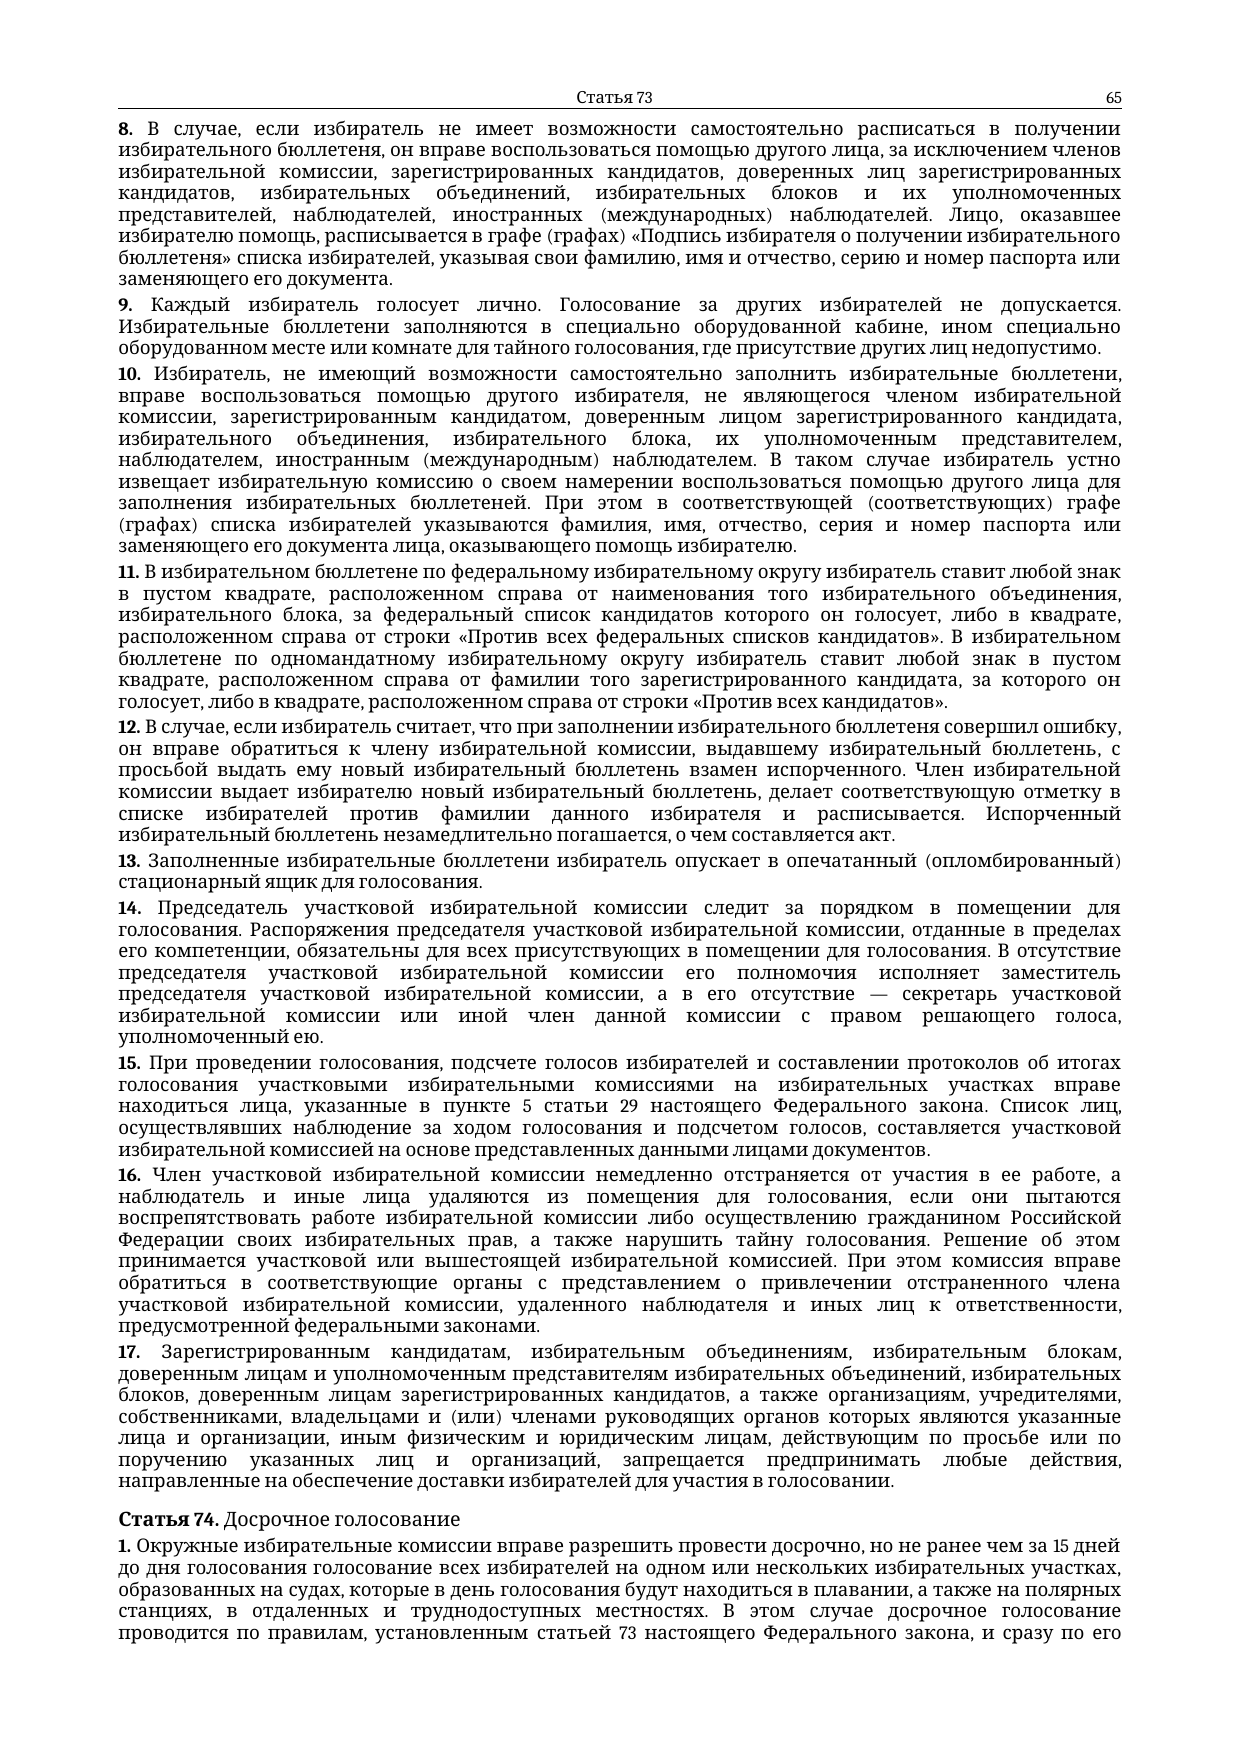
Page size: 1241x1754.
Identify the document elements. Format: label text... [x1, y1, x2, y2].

text 10. Избиратель, не имеющий возможности самостоятельно заполнить избирательные бюллетени, вправе воспользоваться помощью другого избирателя, не являющегося членом избирательной комиссии, зарегистрированным кандидатом, доверенным лицом зарегистрированного кандидата, избирательного объединения, избирательного блока, их уполномоченным представителем, наблюдателем, иностранным (международным) наблюдателем. В таком случае избиратель устно извещает избирательную комиссию о своем намерении воспользоваться помощью другого лица для заполнения избирательных бюллетеней. При этом в соответствующей (соответствующих) графе (графах) списка избирателей указываются фамилия, имя, отчество, серия и номер паспорта или заменяющего его документа лица, оказывающего помощь избирателю. [118, 363, 1122, 558]
text 13. Заполненные избирательные бюллетени избиратель опускает в опечатанный (опломбированный) стационарный ящик для голосования. [118, 850, 1122, 893]
text 11. В избирательном бюллетене по федеральному избирательному округу избиратель ставит любой знак в пустом квадрате, расположенном справа от наименования того избирательного объединения, избирательного блока, за федеральный список кандидатов которого он голосует, либо в квадрате, расположенном справа от строки «Против всех федеральных списков кандидатов». В избирательном бюллетене по одномандатному избирательному округу избиратель ставит любой знак в пустом квадрате, расположенном справа от фамилии того зарегистрированного кандидата, за которого он голосует, либо в квадрате, расположенном справа от строки «Против всех кандидатов». [118, 562, 1122, 713]
text 14. Председатель участковой избирательной комиссии следит за порядком в помещении для голосования. Распоряжения председателя участковой избирательной комиссии, отданные в пределах его компетенции, обязательны для всех присутствующих в помещении для голосования. В отсутствие председателя участковой избирательной комиссии его полномочия исполняет заместитель председателя участковой избирательной комиссии, а в его отсутствие — секретарь участковой избирательной комиссии или иной член данной комиссии с правом решающего голоса, уполномоченный ею. [118, 898, 1122, 1049]
text 17. Зарегистрированным кандидатам, избирательным объединениям, избирательным блокам, доверенным лицам и уполномоченным представителям избирательных объединений, избирательных блоков, доверенным лицам зарегистрированных кандидатов, а также организациям, учредителями, собственниками, владельцами и (или) членами руководящих органов которых являются указанные лица и организации, иным физическим и юридическим лицам, действующим по просьбе или по поручению указанных лиц и организаций, запрещается предпринимать любые действия, направленные на обеспечение доставки избирателей для участия в голосовании. [118, 1341, 1122, 1492]
text 8. В случае, если избиратель не имеет возможности самостоятельно расписаться в получении избирательного бюллетеня, он вправе воспользоваться помощью другого лица, за исключением членов избирательной комиссии, зарегистрированных кандидатов, доверенных лиц зарегистрированных кандидатов, избирательных объединений, избирательных блоков и их уполномоченных представителей, наблюдателей, иностранных (международных) наблюдателей. Лицо, оказавшее избирателю помощь, расписывается в графе (графах) «Подпись избирателя о получении избирательного бюллетеня» списка избирателей, указывая свои фамилию, имя и отчество, серию и номер паспорта или заменяющего его документа. [118, 118, 1122, 291]
text 1. Окружные избирательные комиссии вправе разрешить провести досрочно, но не ранее чем за 15 дней до дня голосования голосование всех избирателей на одном или нескольких избирательных участках, образованных на судах, которые в день голосования будут находиться в плавании, а также на полярных станциях, в отдаленных и труднодоступных местностях. В этом случае досрочное голосование проводится по правилам, установленным статьей 73 настоящего Федерального закона, и сразу по его [118, 1536, 1122, 1644]
text 15. При проведении голосования, подсчете голосов избирателей и составлении протоколов об итогах голосования участковыми избирательными комиссиями на избирательных участках вправе находиться лица, указанные в пункте 5 статьи 29 настоящего Федерального закона. Список лиц, осуществлявших наблюдение за ходом голосования и подсчетом голосов, составляется участковой избирательной комиссией на основе представленных данными лицами документов. [118, 1053, 1122, 1161]
text 16. Член участковой избирательной комиссии немедленно отстраняется от участия в ее работе, а наблюдатель и иные лица удаляются из помещения для голосования, если они пытаются воспрепятствовать работе избирательной комиссии либо осуществлению гражданином Российской Федерации своих избирательных прав, а также нарушить тайну голосования. Решение об этом принимается участковой или вышестоящей избирательной комиссией. При этом комиссия вправе обратиться в соответствующие органы с представлением о привлечении отстраненного члена участковой избирательной комиссии, удаленного наблюдателя и иных лиц к ответственности, предусмотренной федеральными законами. [118, 1165, 1122, 1337]
text 12. В случае, если избиратель считает, что при заполнении избирательного бюллетеня совершил ошибку, он вправе обратиться к члену избирательной комиссии, выдавшему избирательный бюллетень, с просьбой выдать ему новый избирательный бюллетень взамен испорченного. Член избирательной комиссии выдает избирателю новый избирательный бюллетень, делает соответствующую отметку в списке избирателей против фамилии данного избирателя и расписывается. Испорченный избирательный бюллетень незамедлительно погашается, о чем составляется акт. [118, 717, 1122, 846]
text 9. Каждый избиратель голосует лично. Голосование за других избирателей не допускается. Избирательные бюллетени заполняются в специально оборудованной кабине, ином специально оборудованном месте или комнате для тайного голосования, где присутствие других лиц недопустимо. [118, 295, 1122, 359]
subtitle Статья 74. Досрочное голосование [118, 1509, 1122, 1532]
